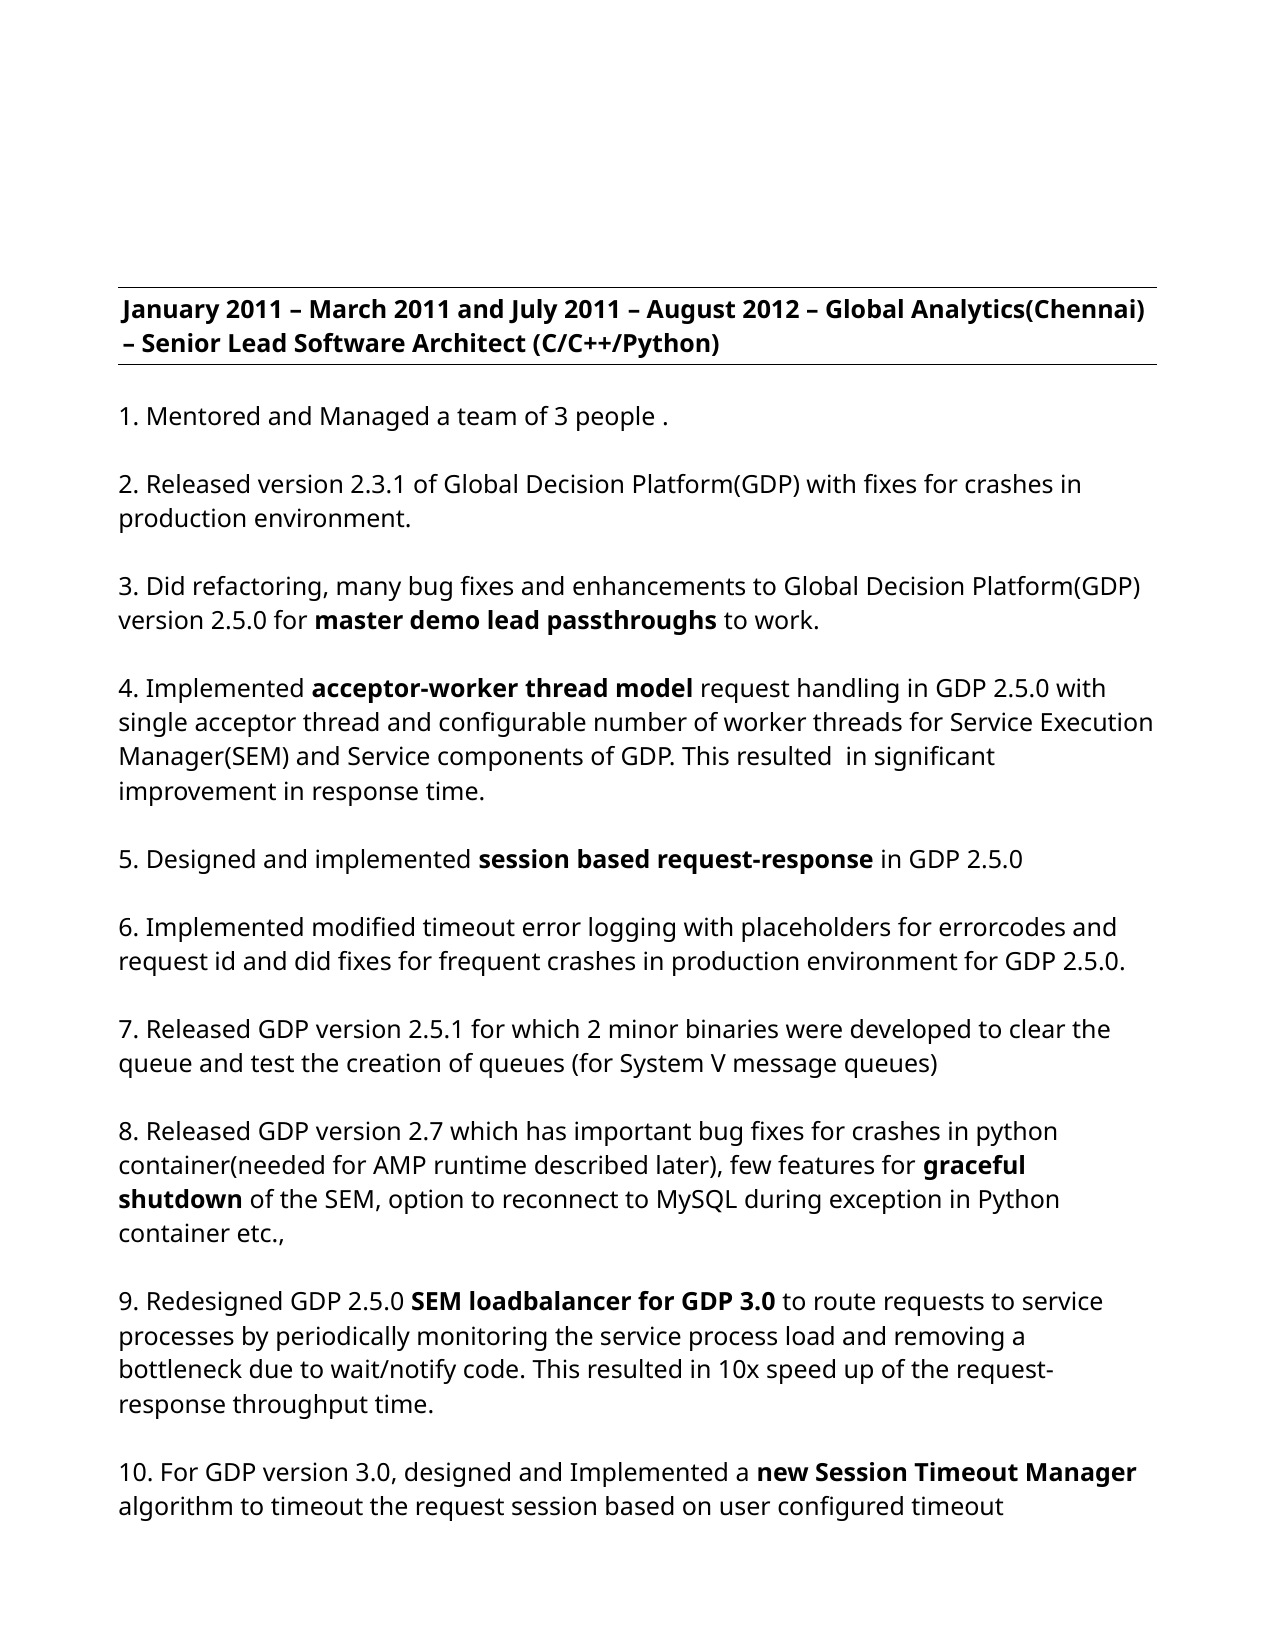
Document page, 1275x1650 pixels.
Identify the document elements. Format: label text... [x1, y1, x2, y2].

text 1. Mentored and Managed a team of 3 people . [118, 398, 1157, 432]
text 4. Implemented acceptor-worker thread model request handling in GDP 2.5.0 with single acceptor thread and configurable number of worker threads for Service Execution Manager(SEM) and Service components of GDP. This resulted in significant improvement in response time. [118, 671, 1157, 807]
text 8. Released GDP version 2.7 which has important bug fixes for crashes in python container(needed for AMP runtime described later), few features for graceful shutdown of the SEM, option to reconnect to MySQL during exception in Python container etc., [118, 1114, 1157, 1250]
text 3. Did refactoring, many bug fixes and enhancements to Global Decision Platform(GDP) version 2.5.0 for master demo lead passthroughs to work. [118, 569, 1157, 637]
text 5. Designed and implemented session based request-response in GDP 2.5.0 [118, 841, 1157, 875]
text 6. Implemented modified timeout error logging with placeholders for errorcodes and request id and did fixes for frequent crashes in production environment for GDP 2.5.0. [118, 909, 1157, 977]
text 9. Redesigned GDP 2.5.0 SEM loadbalancer for GDP 3.0 to route requests to service processes by periodically monitoring the service process load and removing a bottleneck due to wait/notify code. This resulted in 10x speed up of the request-response throughput time. [118, 1284, 1157, 1420]
text 2. Released version 2.3.1 of Global Decision Platform(GDP) with fixes for crashes in production environment. [118, 467, 1157, 535]
text 7. Released GDP version 2.5.1 for which 2 minor binaries were developed to clear the queue and test the creation of queues (for System V message queues) [118, 1012, 1157, 1080]
text 10. For GDP version 3.0, designed and Implemented a new Session Timeout Manager algorithm to timeout the request session based on user configured timeout [118, 1454, 1157, 1522]
text January 2011 – March 2011 and July 2011 – August 2012 – Global Analytics(Chennai) – Senior Lead Software Architect (C/C++/Python) [118, 288, 1157, 364]
